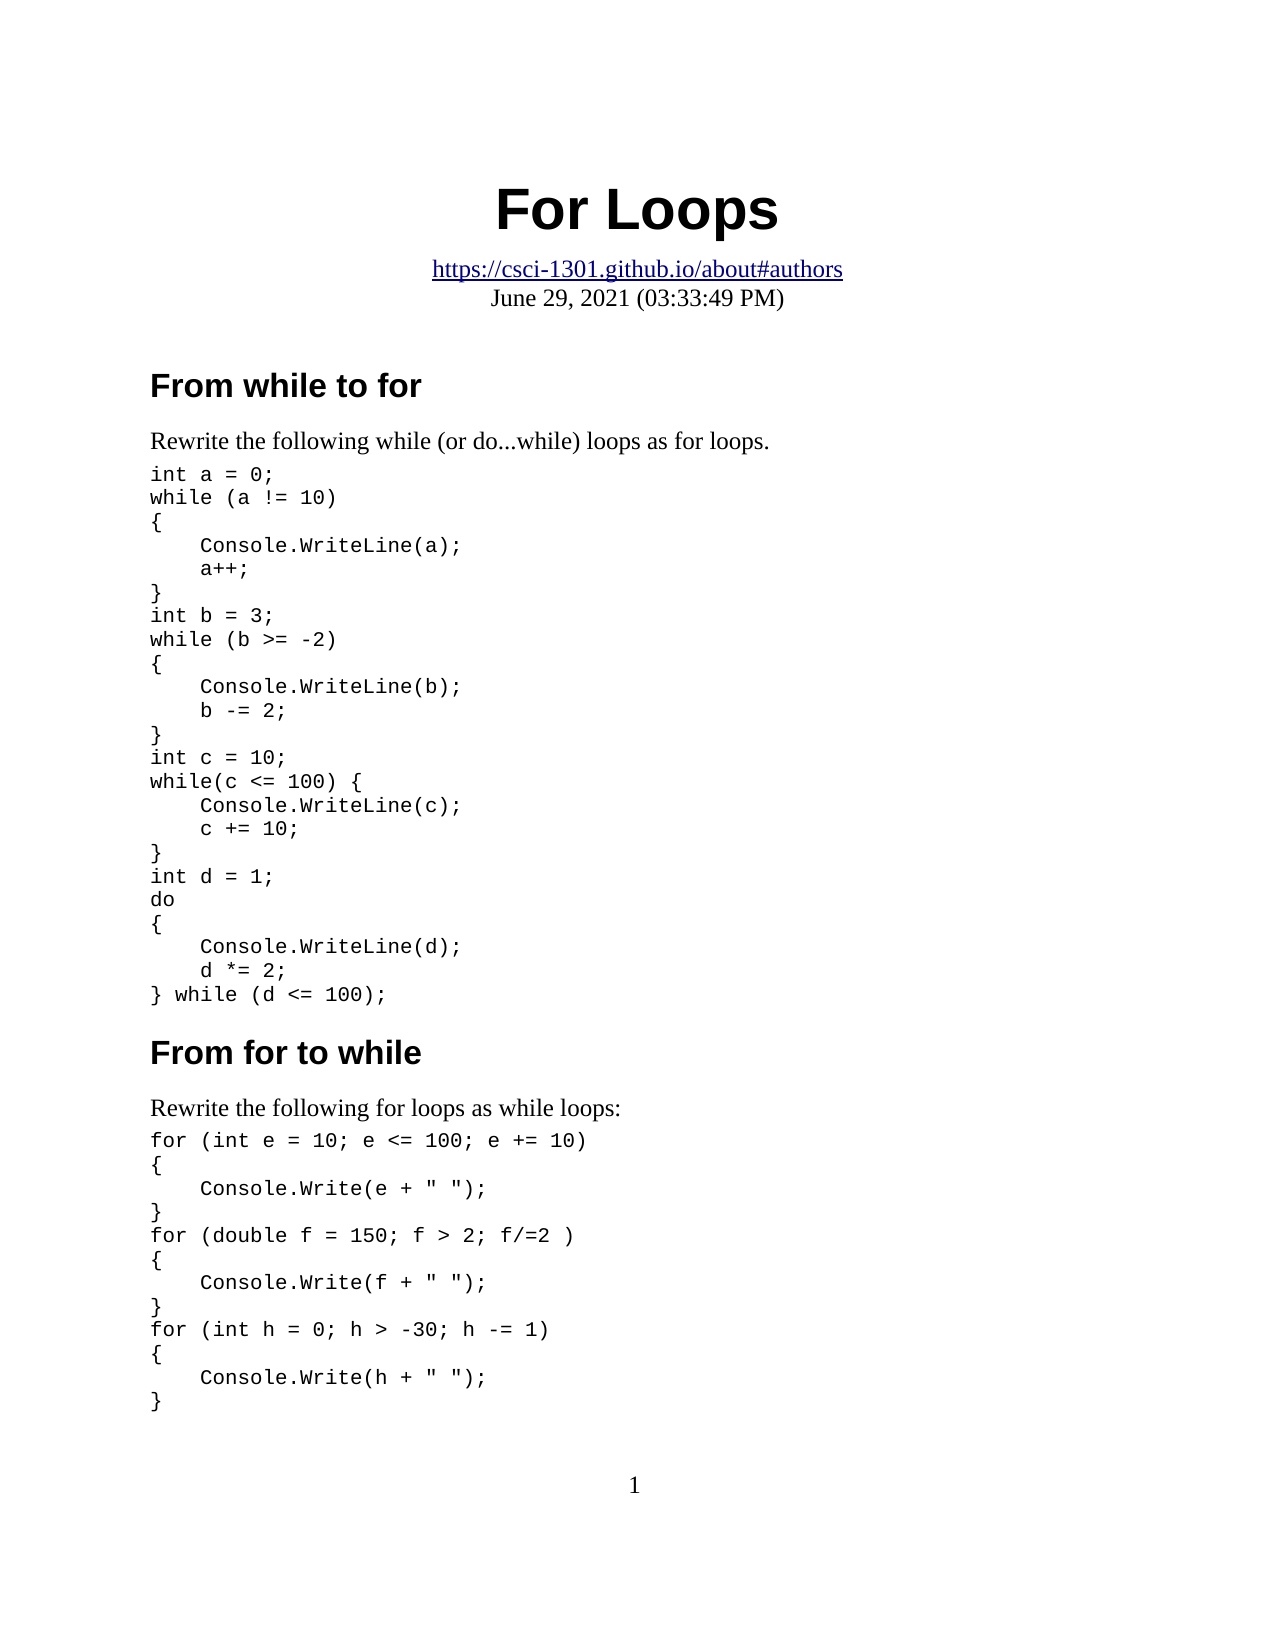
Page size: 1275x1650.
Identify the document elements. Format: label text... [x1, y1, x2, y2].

text } [150, 1296, 1125, 1319]
text while (a != 10) [150, 487, 1125, 511]
text { [150, 1248, 1125, 1272]
text June 29, 2021 (03:33:49 PM) [150, 283, 1125, 312]
text while (b >= -2) [150, 629, 1125, 653]
text } [150, 1201, 1125, 1225]
text } [150, 1390, 1125, 1414]
text Console.Write(f + " "); [150, 1272, 1125, 1296]
text for (int e = 10; e <= 100; e += 10) [150, 1130, 1125, 1154]
title For Loops [150, 175, 1125, 242]
text Console.WriteLine(a); [150, 534, 1125, 558]
text int d = 1; [150, 866, 1125, 889]
text } [150, 842, 1125, 866]
text for (double f = 150; f > 2; f/=2 ) [150, 1225, 1125, 1248]
text c += 10; [150, 818, 1125, 842]
text { [150, 653, 1125, 676]
text int a = 0; [150, 464, 1125, 487]
text Rewrite the following for loops as while loops: [150, 1093, 1125, 1121]
text { [150, 1154, 1125, 1178]
text while(c <= 100) { [150, 771, 1125, 795]
text Console.WriteLine(d); [150, 937, 1125, 960]
text int c = 10; [150, 747, 1125, 771]
text Console.Write(e + " "); [150, 1178, 1125, 1201]
text d *= 2; [150, 960, 1125, 984]
text Console.WriteLine(c); [150, 795, 1125, 818]
text Console.WriteLine(b); [150, 676, 1125, 700]
subtitle From while to for [150, 366, 1125, 404]
subtitle From for to while [150, 1032, 1125, 1071]
text { [150, 1343, 1125, 1367]
text for (int h = 0; h > -30; h -= 1) [150, 1319, 1125, 1343]
text Rewrite the following while (or do...while) loops as for loops. [150, 426, 1125, 455]
text Console.Write(h + " "); [150, 1367, 1125, 1390]
text } while (d <= 100); [150, 984, 1125, 1007]
text } [150, 724, 1125, 747]
text { [150, 913, 1125, 937]
text https://csci-1301.github.io/about#authors [150, 254, 1125, 283]
text } [150, 582, 1125, 606]
text a++; [150, 558, 1125, 582]
text { [150, 511, 1125, 534]
text do [150, 889, 1125, 913]
text int b = 3; [150, 606, 1125, 629]
text b -= 2; [150, 700, 1125, 724]
